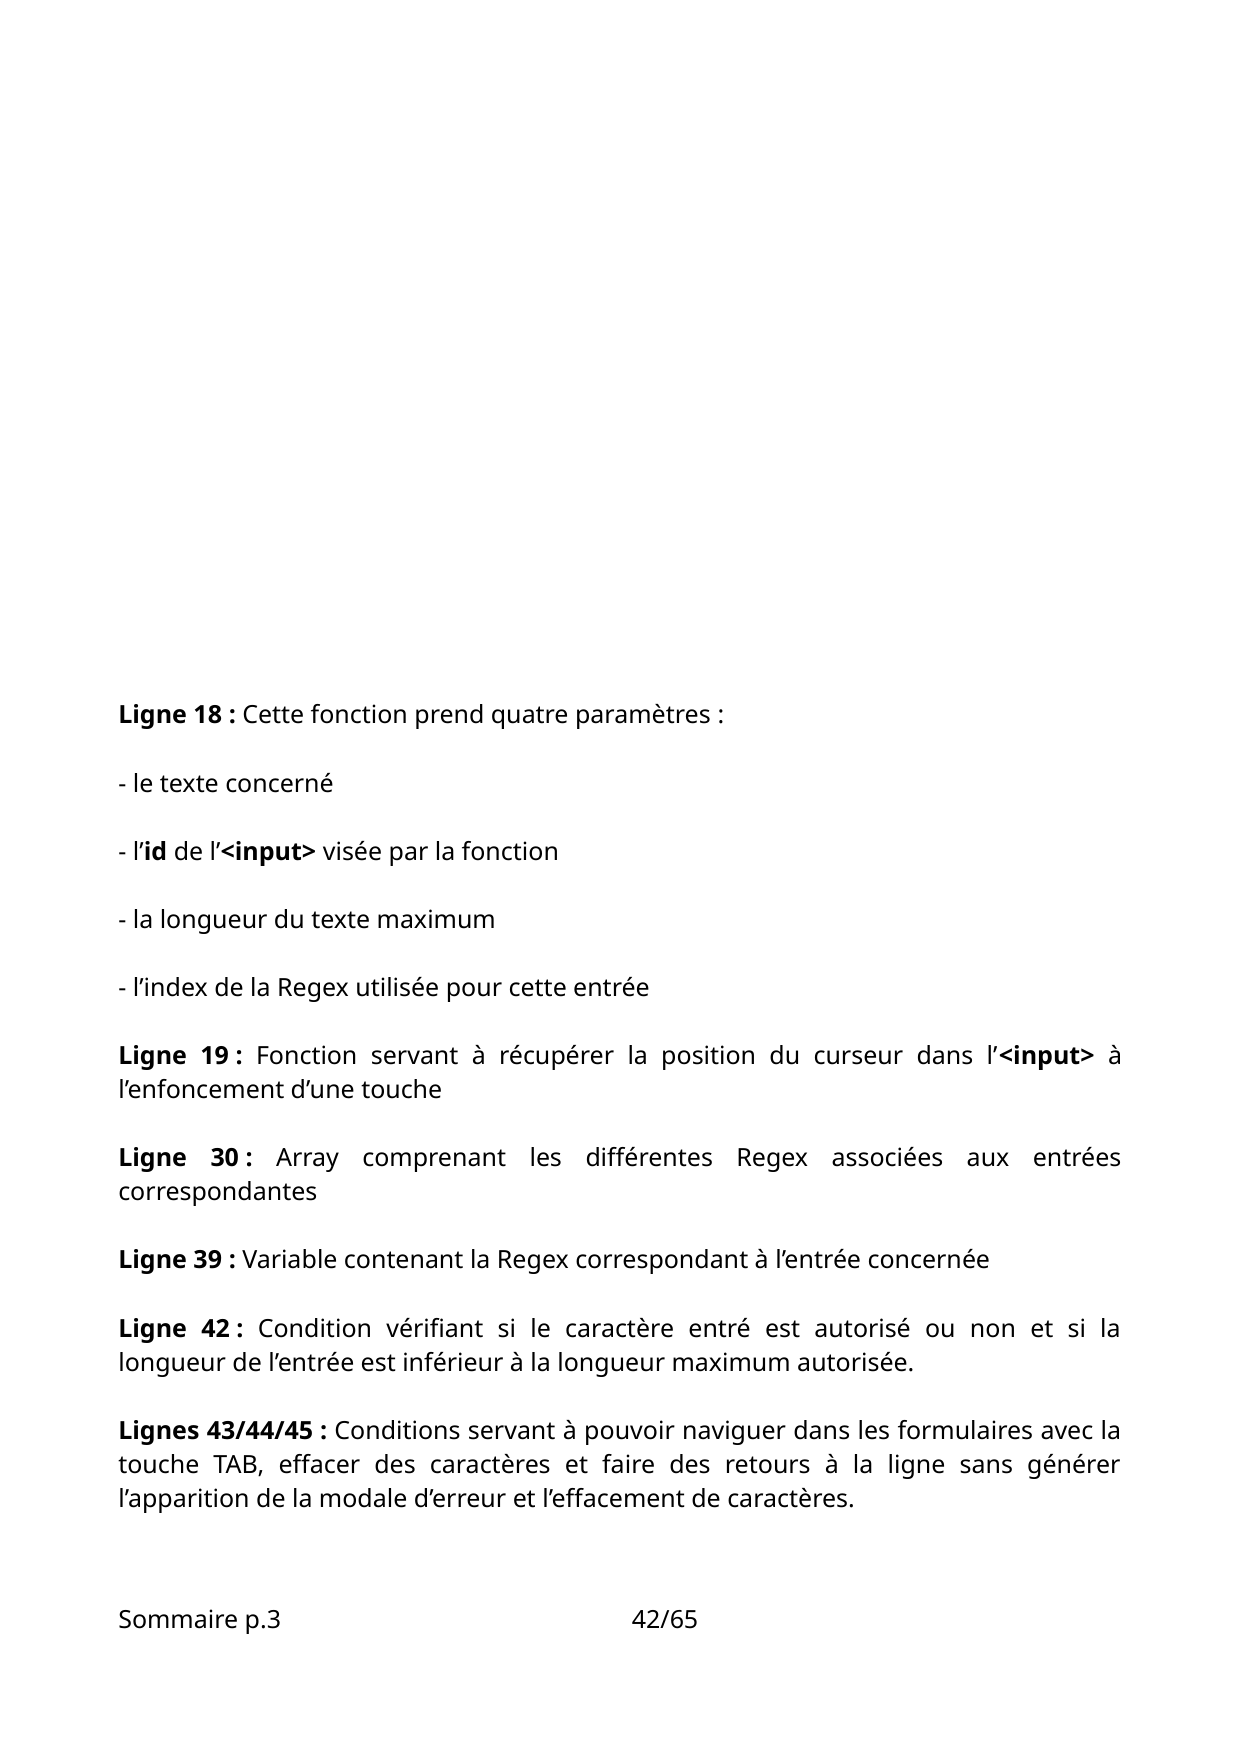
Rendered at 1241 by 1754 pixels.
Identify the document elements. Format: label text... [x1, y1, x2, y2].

text - le texte concerné [118, 765, 1122, 799]
text Ligne 30 : Array comprenant les différentes Regex associées aux entrées correspondantes [118, 1140, 1122, 1208]
text Ligne 42 : Condition vérifiant si le caractère entré est autorisé ou non et si la longueur de l’entrée est inférieur à la longueur maximum autorisée. [118, 1310, 1122, 1378]
text - l’id de l’<input> visée par la fonction [118, 833, 1122, 867]
text Ligne 19 : Fonction servant à récupérer la position du curseur dans l’<input> à l’enfoncement d’une touche [118, 1038, 1122, 1106]
text - l’index de la Regex utilisée pour cette entrée [118, 970, 1122, 1004]
text - la longueur du texte maximum [118, 902, 1122, 936]
text Lignes 43/44/45 : Conditions servant à pouvoir naviguer dans les formulaires avec la touche TAB, effacer des caractères et faire des retours à la ligne sans générer l’apparition de la modale d’erreur et l’effacement de caractères. [118, 1412, 1122, 1515]
text Ligne 18 : Cette fonction prend quatre paramètres : [118, 697, 1122, 731]
text Ligne 39 : Variable contenant la Regex correspondant à l’entrée concernée [118, 1242, 1122, 1276]
